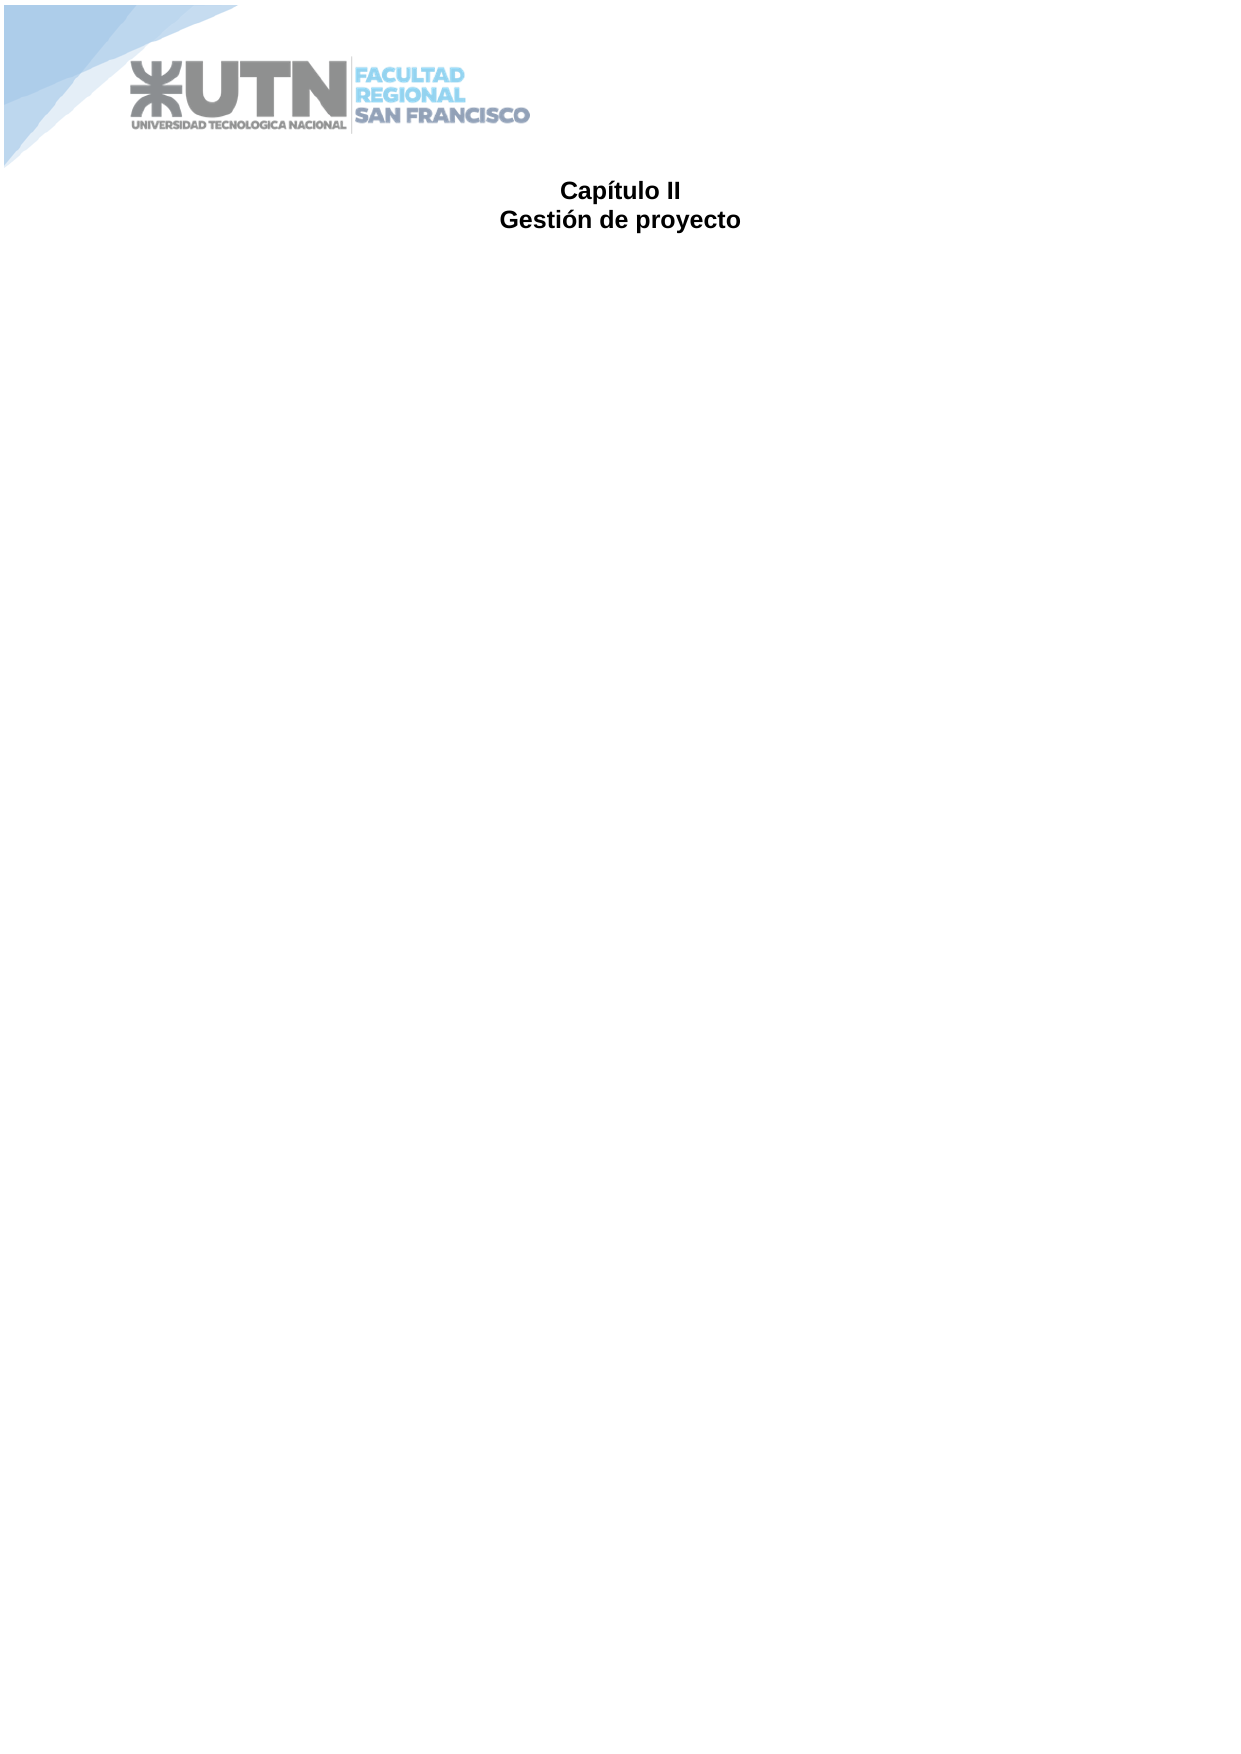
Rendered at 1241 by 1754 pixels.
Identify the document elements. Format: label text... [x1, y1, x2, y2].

text Gestión de proyecto [118, 205, 1122, 234]
text Capítulo II [118, 176, 1122, 205]
picture [3, 5, 532, 169]
